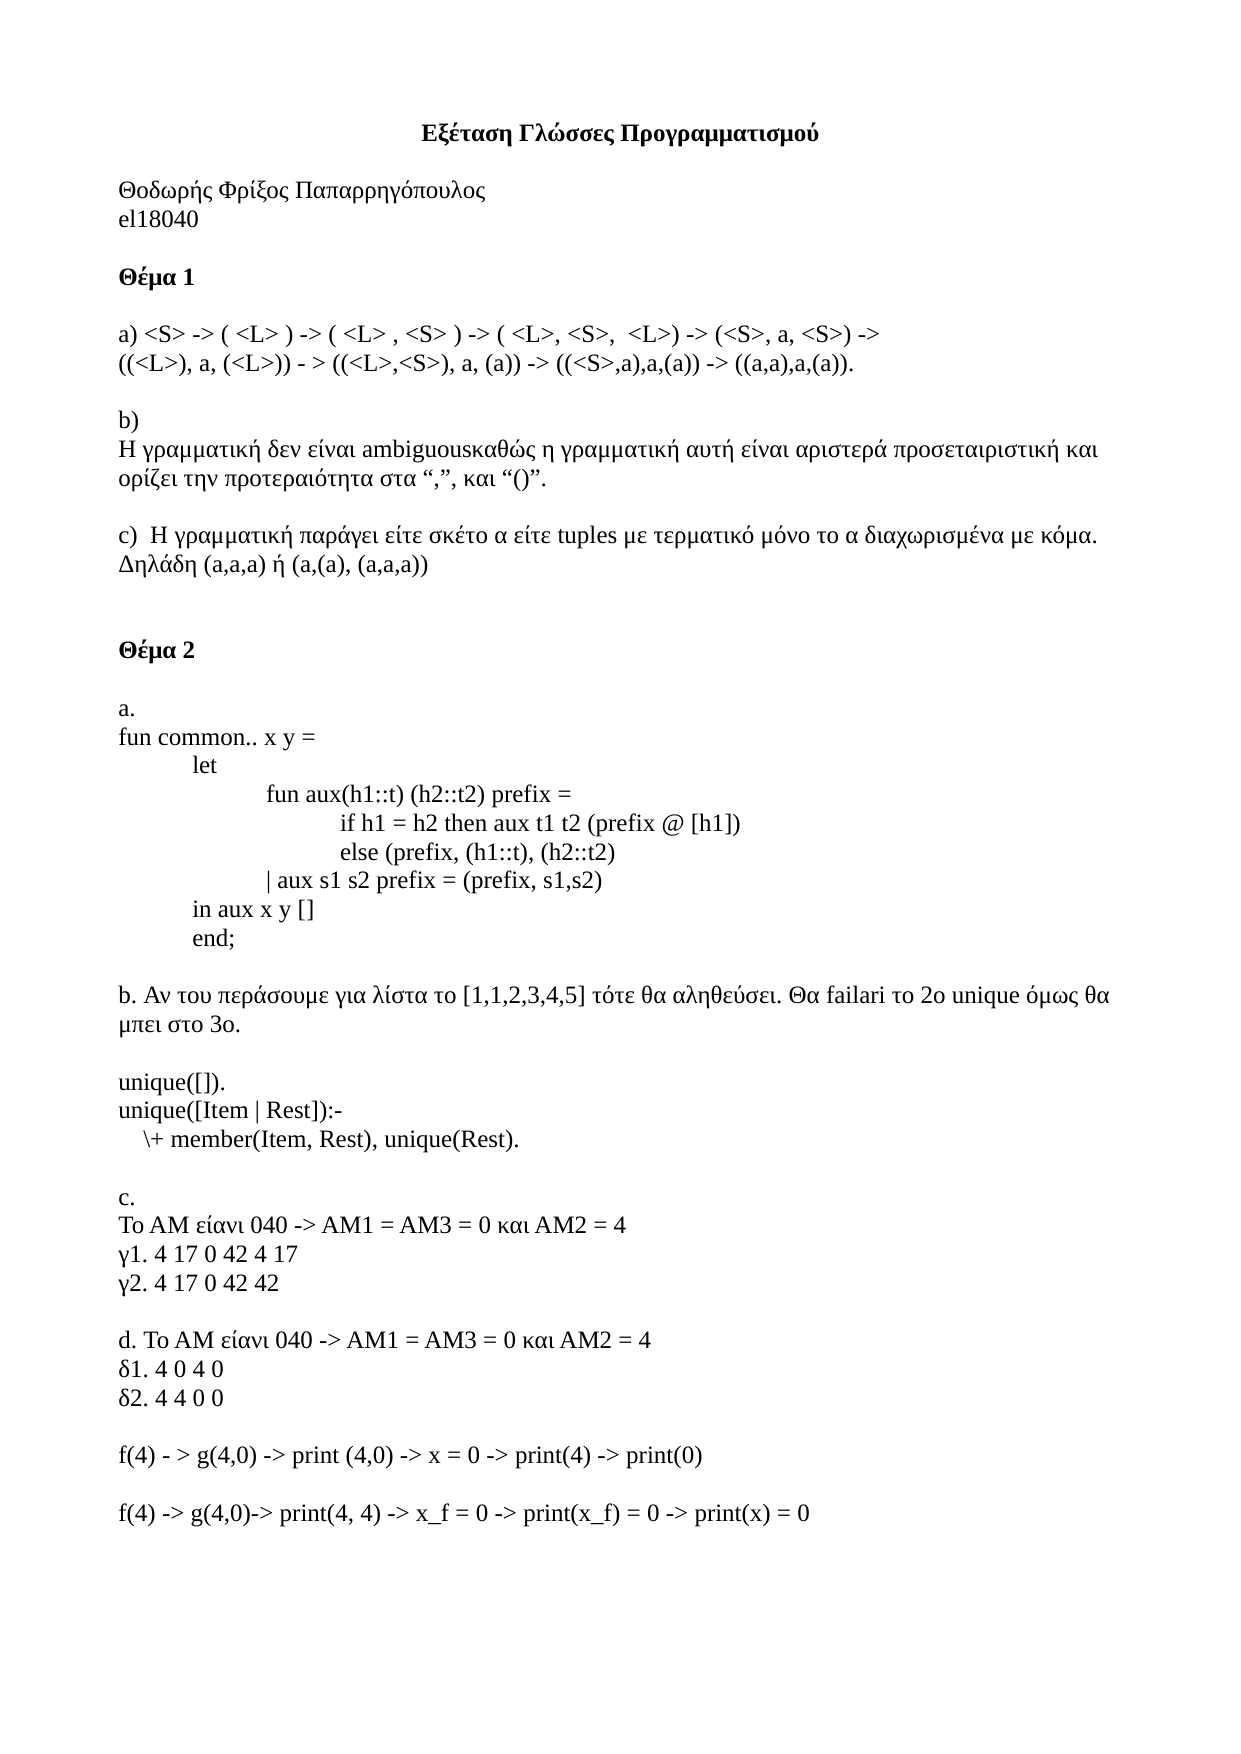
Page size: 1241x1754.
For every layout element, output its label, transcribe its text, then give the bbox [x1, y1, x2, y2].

text in aux x y [] [118, 894, 1122, 923]
text Το ΑΜ είανι 040 -> ΑΜ1 = ΑΜ3 = 0 και ΑΜ2 = 4 [118, 1211, 1122, 1239]
text f(4) - > g(4,0) -> print (4,0) -> x = 0 -> print(4) -> print(0) [118, 1441, 1122, 1469]
text γ1. 4 17 0 42 4 17 [118, 1239, 1122, 1268]
text f(4) -> g(4,0)-> print(4, 4) -> x_f = 0 -> print(x_f) = 0 -> print(x) = 0 [118, 1498, 1122, 1527]
text c. [118, 1182, 1122, 1211]
text a. [118, 693, 1122, 722]
text Η γραμματική δεν είναι ambiguousκαθώς η γραμματική αυτή είναι αριστερά προσεταιριστική και ορίζει την προτεραιότητα στα “,”, και “()”. [118, 434, 1122, 492]
text let [118, 751, 1122, 779]
text b) [118, 406, 1122, 434]
text δ1. 4 0 4 0 [118, 1354, 1122, 1383]
text δ2. 4 4 0 0 [118, 1383, 1122, 1412]
text Θοδωρής Φρίξος Παπαρρηγόπουλος [118, 176, 1122, 204]
text if h1 = h2 then aux t1 t2 (prefix @ [h1]) [118, 808, 1122, 837]
text el18040 [118, 204, 1122, 233]
text end; [118, 923, 1122, 952]
text ((<L>), a, (<L>)) - > ((<L>,<S>), a, (a)) -> ((<S>,a),a,(a)) -> ((a,a),a,(a)). [118, 348, 1122, 377]
text d. Το ΑΜ είανι 040 -> ΑΜ1 = ΑΜ3 = 0 και ΑΜ2 = 4 [118, 1326, 1122, 1354]
text a) <S> -> ( <L> ) -> ( <L> , <S> ) -> ( <L>, <S>, <L>) -> (<S>, a, <S>) -> [118, 319, 1122, 348]
text Δηλάδη (a,a,a) ή (a,(a), (a,a,a)) [118, 549, 1122, 578]
text c) Η γραμματική παράγει είτε σκέτο α είτε tuples με τερματικό μόνο το α διαχωρισμένα με κόμα. [118, 521, 1122, 549]
text fun common.. x y = [118, 722, 1122, 751]
text γ2. 4 17 0 42 42 [118, 1268, 1122, 1297]
text Θέμα 1 [118, 262, 1122, 291]
text unique([Item | Rest]):- [118, 1096, 1122, 1124]
text b. Αν του περάσουμε για λίστα το [1,1,2,3,4,5] τότε θα αληθεύσει. Θα failari το 2ο unique όμως θα μπει στο 3ο. [118, 981, 1122, 1038]
text Εξέταση Γλώσσες Προγραμματισμού [118, 118, 1122, 147]
text \+ member(Item, Rest), unique(Rest). [118, 1124, 1122, 1153]
text Θέμα 2 [118, 636, 1122, 664]
text fun aux(h1::t) (h2::t2) prefix = [118, 779, 1122, 808]
text else (prefix, (h1::t), (h2::t2) [118, 837, 1122, 866]
text | aux s1 s2 prefix = (prefix, s1,s2) [118, 866, 1122, 894]
text unique([]). [118, 1067, 1122, 1096]
